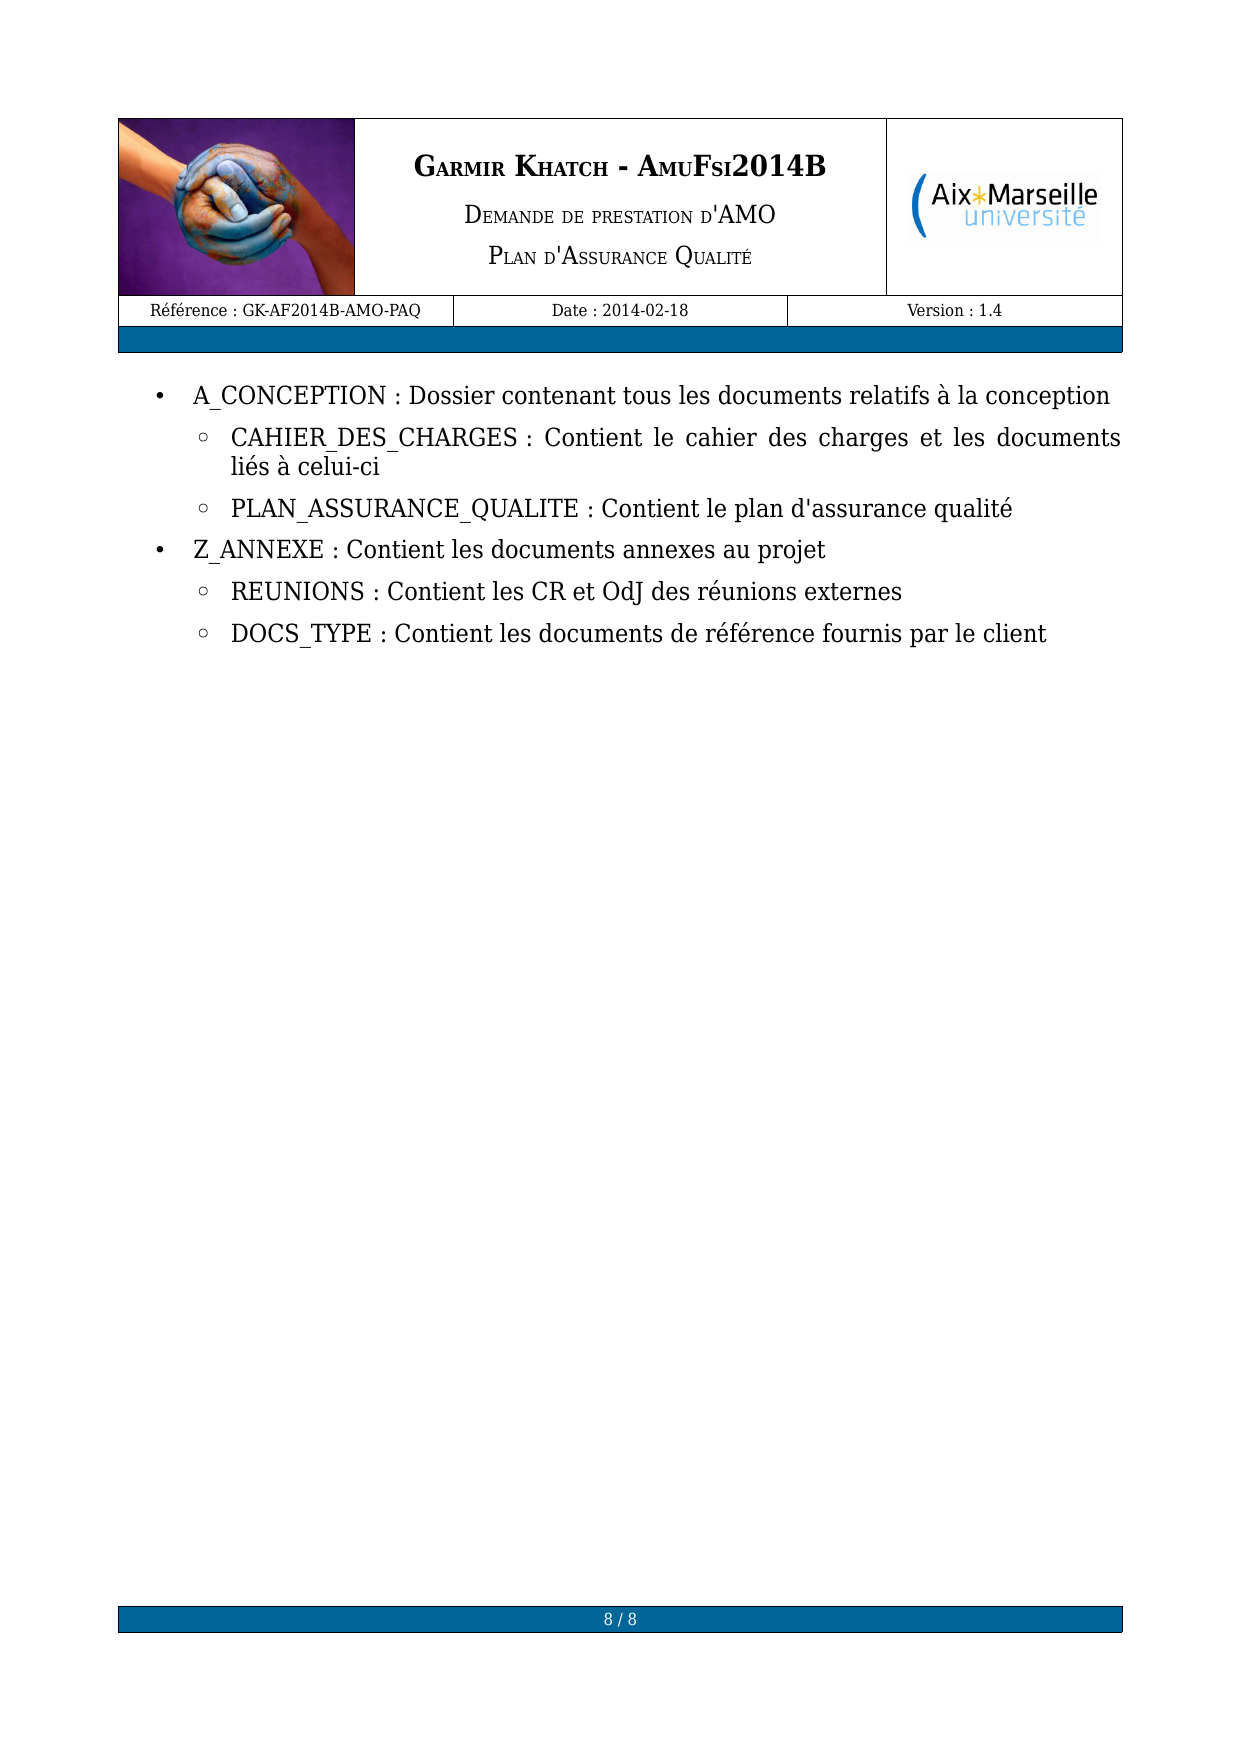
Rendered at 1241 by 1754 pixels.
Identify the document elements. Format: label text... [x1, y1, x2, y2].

list CAHIER_DES_CHARGES : Contient le cahier des charges et les documents liés à celui-ci [193, 423, 1122, 481]
list PLAN_ASSURANCE_QUALITE : Contient le plan d'assurance qualité [193, 494, 1122, 523]
picture [119, 119, 354, 295]
list Z_ANNEXE : Contient les documents annexes au projet [156, 535, 1122, 564]
list A_CONCEPTION : Dossier contenant tous les documents relatifs à la conception [156, 381, 1122, 410]
list DOCS_TYPE : Contient les documents de référence fournis par le client [193, 619, 1122, 648]
list REUNIONS : Contient les CR et OdJ des réunions externes [193, 577, 1122, 606]
picture [887, 126, 1122, 288]
